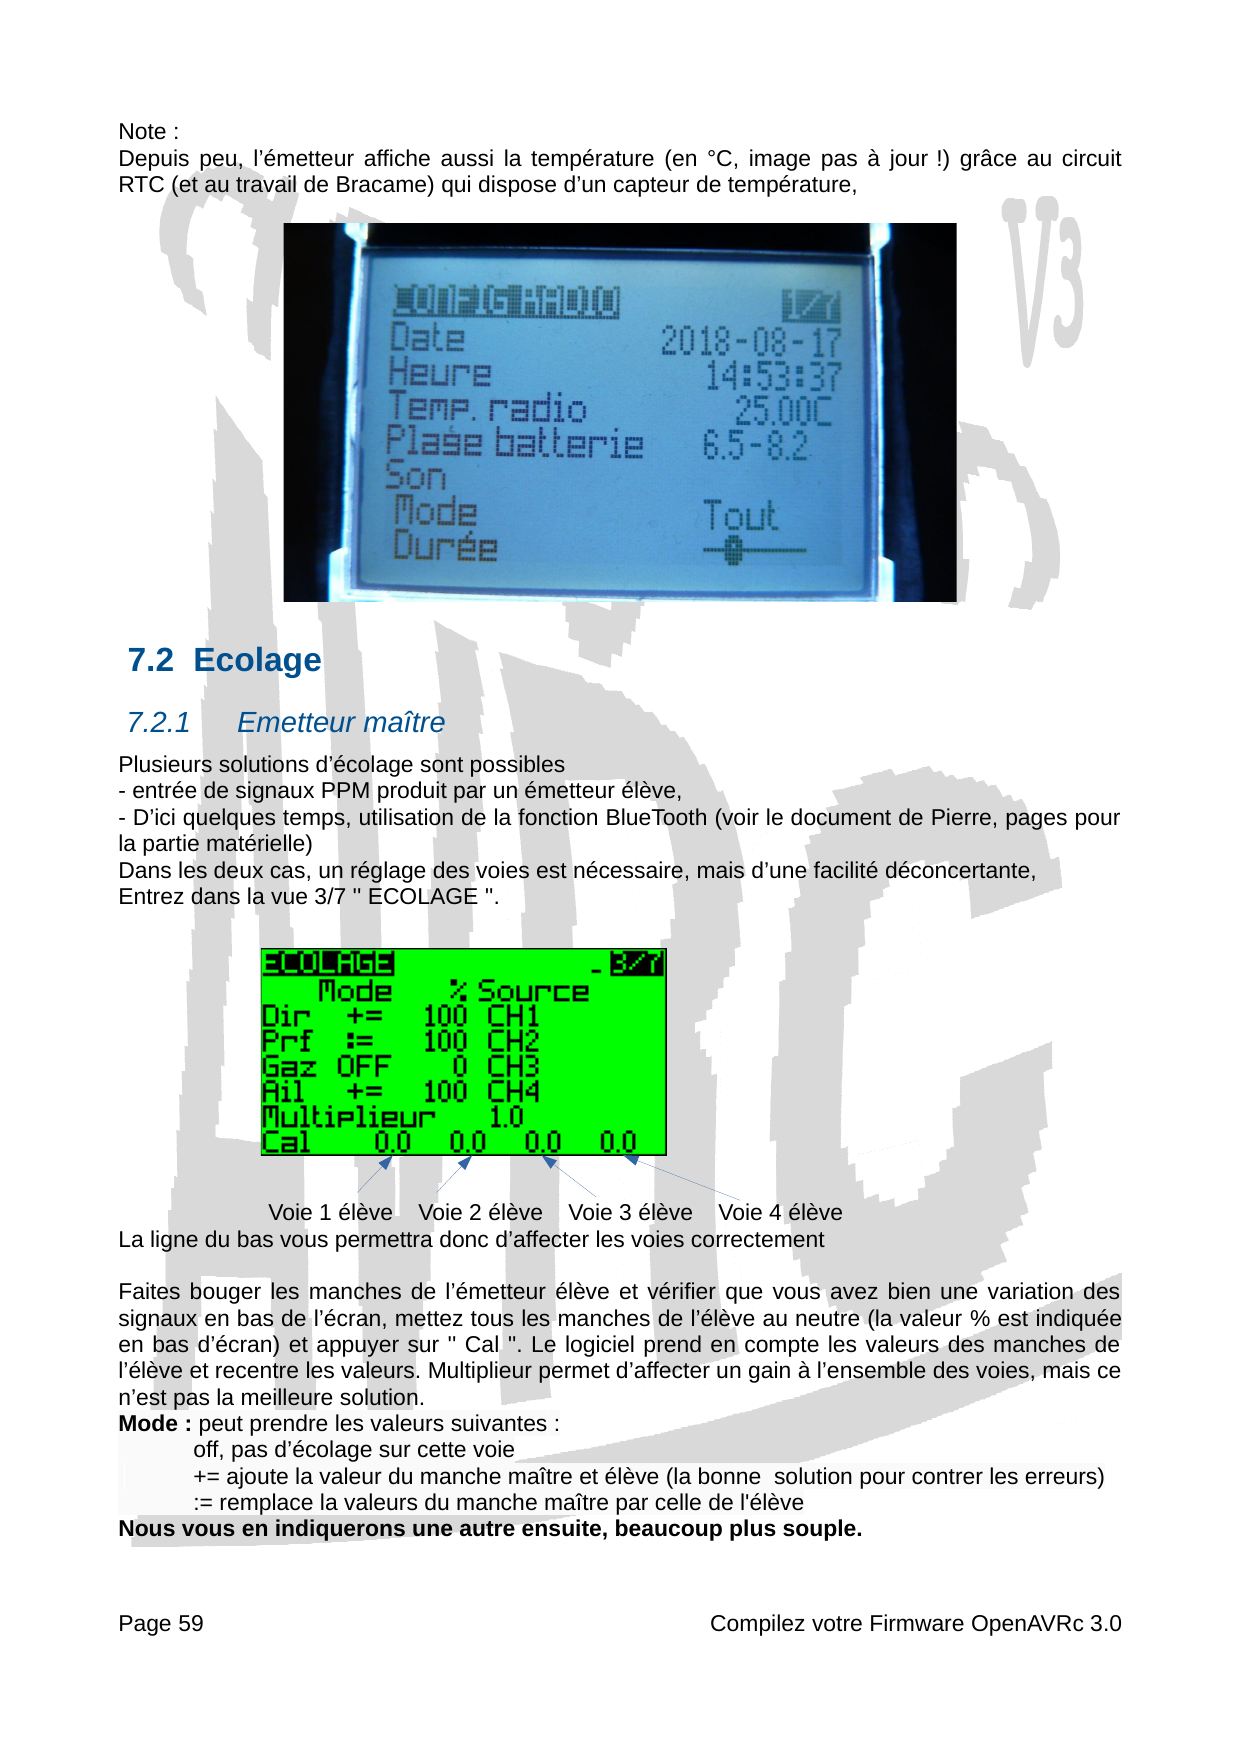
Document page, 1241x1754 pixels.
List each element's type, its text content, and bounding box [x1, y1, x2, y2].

text Plusieurs solutions d’écolage sont possibles [118, 751, 1122, 777]
text := remplace la valeurs du manche maître par celle de l'élève [118, 1489, 1122, 1515]
picture [260, 948, 667, 1156]
text Entrez dans la vue 3/7 '' ECOLAGE ''. [118, 883, 1122, 909]
text Nous vous en indiquerons une autre ensuite, beaucoup plus souple. [118, 1515, 1122, 1542]
text Mode : peut prendre les valeurs suivantes : [118, 1410, 1122, 1436]
picture [283, 223, 957, 602]
text - D’ici quelques temps, utilisation de la fonction BlueTooth (voir le document de Pierre, pages pour la partie matérielle) [118, 804, 1122, 857]
text += ajoute la valeur du manche maître et élève (la bonne solution pour contrer les erreurs) [118, 1463, 1122, 1489]
text - entrée de signaux PPM produit par un émetteur élève, [118, 777, 1122, 804]
subtitle Emetteur maître [118, 705, 1122, 739]
subtitle Ecolage [118, 639, 1122, 678]
text Voie 1 élève Voie 2 élève Voie 3 élève Voie 4 élève [118, 1199, 1122, 1226]
text Dans les deux cas, un réglage des voies est nécessaire, mais d’une facilité déconcertante, [118, 857, 1122, 883]
text Depuis peu, l’émetteur affiche aussi la température (en °C, image pas à jour !) grâce au circuit RTC (et au travail de Bracame) qui dispose d’un capteur de température, [118, 144, 1122, 197]
text La ligne du bas vous permettra donc d’affecter les voies correctement [118, 1226, 1122, 1252]
text Note : [118, 118, 1122, 144]
text off, pas d’écolage sur cette voie [118, 1436, 1122, 1463]
text Faites bouger les manches de l’émetteur élève et vérifier que vous avez bien une variation des signaux en bas de l’écran, mettez tous les manches de l’élève au neutre (la valeur % est indiquée en bas d’écran) et appuyer sur '' Cal ''. Le logiciel prend en compte les valeurs des manches de l’élève et recentre les valeurs. Multiplieur permet d’affecter un gain à l’ensemble des voies, mais ce n’est pas la meilleure solution. [118, 1278, 1122, 1410]
